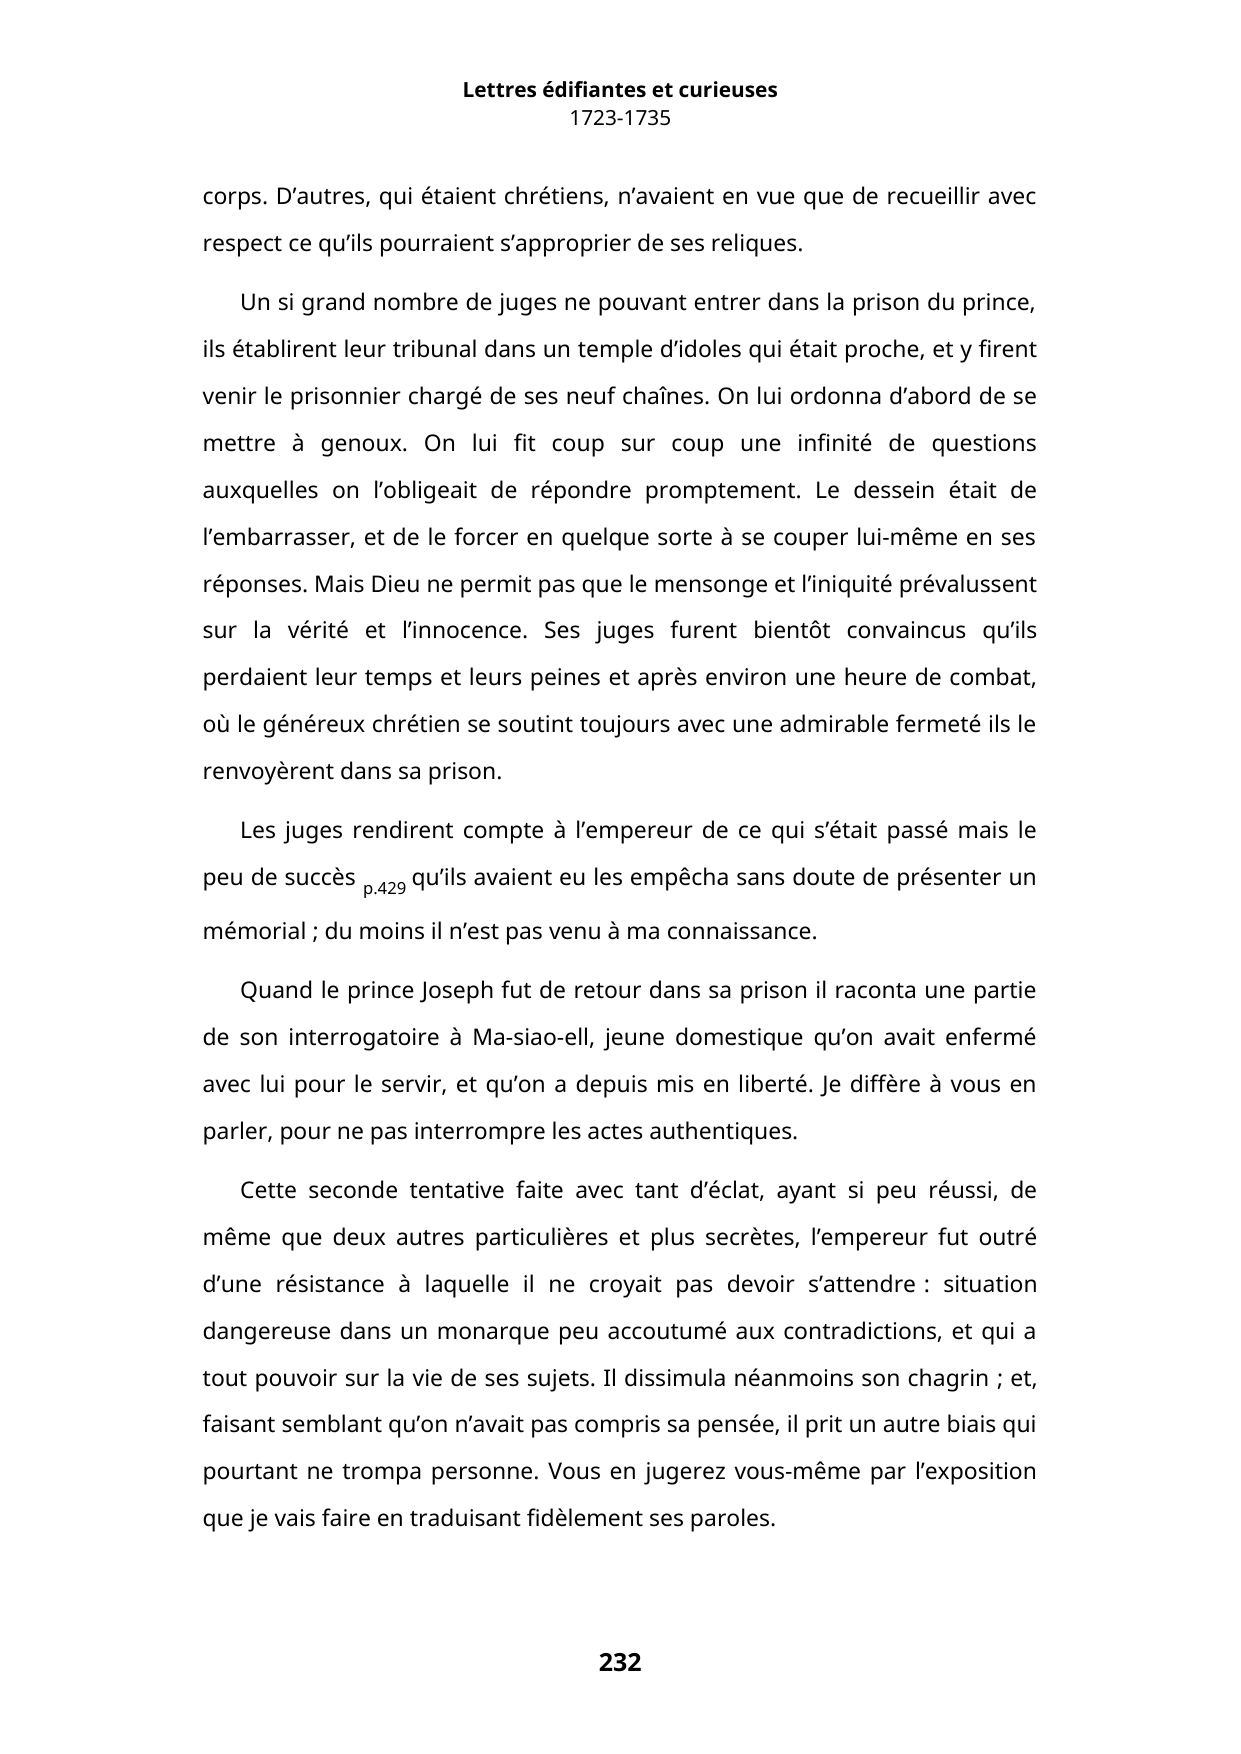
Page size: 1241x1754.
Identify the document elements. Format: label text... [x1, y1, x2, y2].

text corps. D’autres, qui étaient chrétiens, n’avaient en vue que de recueillir avec respect ce qu’ils pourraient s’approprier de ses reliques. [202, 180, 1038, 258]
text Un si grand nombre de juges ne pouvant entrer dans la prison du prince, ils établirent leur tribunal dans un temple d’idoles qui était proche, et y firent venir le prisonnier chargé de ses neuf chaînes. On lui ordonna d’abord de se mettre à genoux. On lui fit coup sur coup une infinité de questions auxquelles on l’obligeait de répondre promptement. Le dessein était de l’embarrasser, et de le forcer en quelque sorte à se couper lui-même en ses réponses. Mais Dieu ne permit pas que le mensonge et l’iniquité prévalussent sur la vérité et l’innocence. Ses juges furent bientôt convaincus qu’ils perdaient leur temps et leurs peines et après environ une heure de combat, où le généreux chrétien se soutint toujours avec une admirable fermeté ils le renvoyèrent dans sa prison. [202, 286, 1038, 786]
text Quand le prince Joseph fut de retour dans sa prison il raconta une partie de son interrogatoire à Ma-siao-ell, jeune domestique qu’on avait enfermé avec lui pour le servir, et qu’on a depuis mis en liberté. Je diffère à vous en parler, pour ne pas interrompre les actes authentiques. [202, 974, 1038, 1146]
text Cette seconde tentative faite avec tant d’éclat, ayant si peu réussi, de même que deux autres particulières et plus secrètes, l’empereur fut outré d’une résistance à laquelle il ne croyait pas devoir s’attendre : situation dangereuse dans un monarque peu accoutumé aux contradictions, et qui a tout pouvoir sur la vie de ses sujets. Il dissimula néanmoins son chagrin ; et, faisant semblant qu’on n’avait pas compris sa pensée, il prit un autre biais qui pourtant ne trompa personne. Vous en jugerez vous-même par l’exposition que je vais faire en traduisant fidèlement ses paroles. [202, 1174, 1038, 1533]
text Les juges rendirent compte à l’empereur de ce qui s’était passé mais le peu de succès p.429 qu’ils avaient eu les empêcha sans doute de présenter un mémorial ; du moins il n’est pas venu à ma connaissance. [202, 814, 1038, 946]
